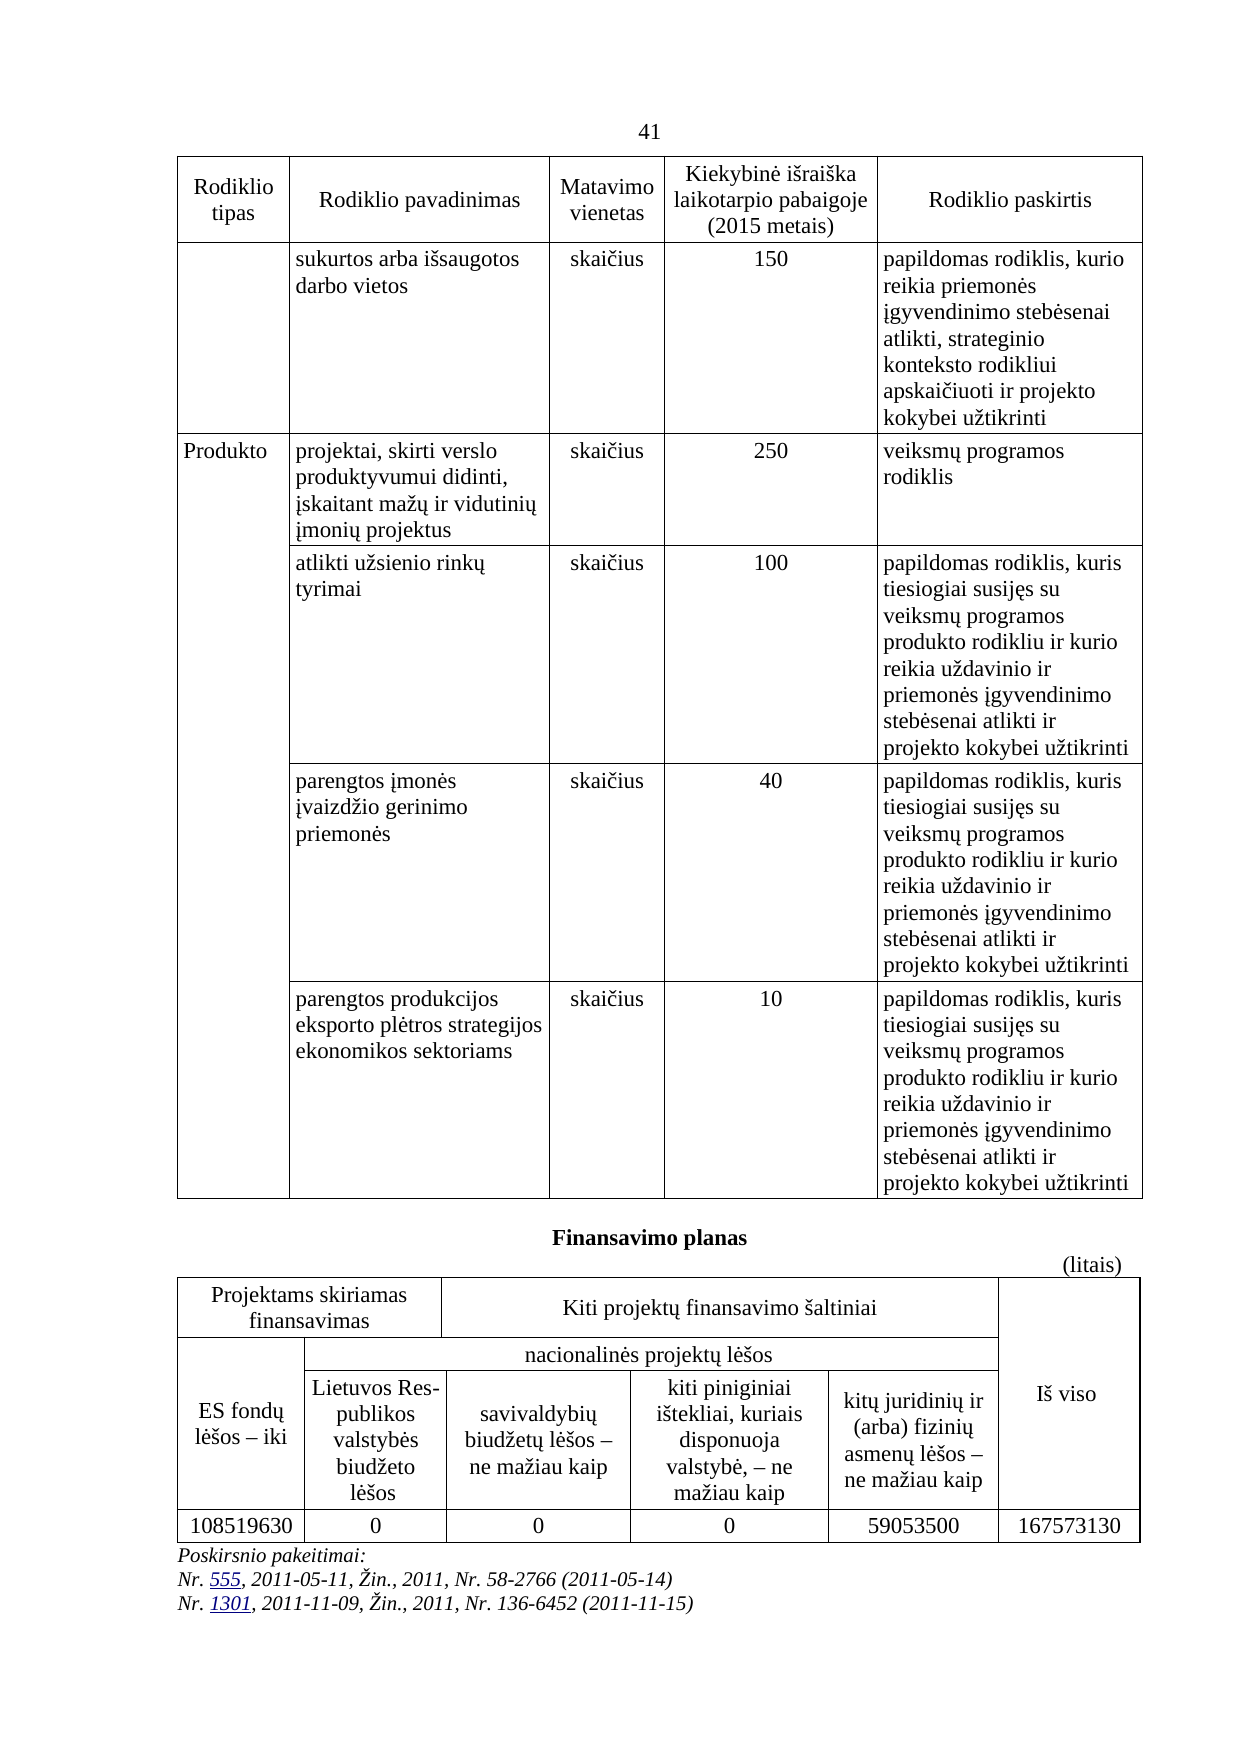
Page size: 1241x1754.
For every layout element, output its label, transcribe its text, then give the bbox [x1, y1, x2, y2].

table_header Projektams skiriamas finansavimas [178, 1278, 441, 1337]
text (litais) [987, 1251, 1122, 1277]
table_cell nacionalinės projektų lėšos [305, 1338, 998, 1370]
table_cell 0 [631, 1510, 828, 1542]
table_cell skaičius [550, 243, 664, 433]
table_header Rodiklio pavadinimas [290, 157, 549, 242]
table_cell papildomas rodiklis, kuris tiesiogiai susijęs su veiksmų programos produkto rodikliu ir kurio reikia uždavinio ir priemonės įgyvendinimo stebėsenai atlikti ir projekto kokybei užtikrinti [878, 764, 1142, 981]
table_cell 150 [665, 243, 877, 433]
table_cell Lietuvos Res­publikos valsty­bės biudžeto lėšos [305, 1371, 446, 1508]
table_cell [178, 243, 289, 433]
table_cell papildomas rodiklis, kuris tiesiogiai susijęs su veiksmų programos produkto rodikliu ir kurio reikia uždavinio ir priemonės įgyvendinimo stebėsenai atlikti ir projekto kokybei užtikrinti [878, 546, 1142, 763]
table_cell 0 [447, 1510, 630, 1542]
table_cell skaičius [550, 764, 664, 981]
table_cell 59053500 [829, 1510, 998, 1542]
table_cell parengtos produkcijos eksporto plėtros strategijos ekonomikos sektoriams [290, 982, 549, 1198]
table_cell kitų juridinių ir (arba) fizinių asmenų lėšos – ne mažiau kaip [829, 1371, 998, 1508]
table_cell 167573130 [999, 1510, 1139, 1542]
table_cell ES fondų lėšos – iki [178, 1338, 304, 1508]
table_cell Produkto [178, 434, 289, 763]
table_cell savivaldybių biudžetų lėšos – ne mažiau kaip [447, 1371, 630, 1508]
table_cell papildomas rodiklis, kurio reikia priemonės įgyvendinimo stebėsenai atlikti, strateginio konteksto rodikliui apskaičiuoti ir projekto kokybei užtikrinti [878, 243, 1142, 433]
table_cell 100 [665, 546, 877, 763]
table_cell skaičius [550, 434, 664, 545]
table_cell 40 [665, 764, 877, 981]
table_cell 108519630 [178, 1510, 304, 1542]
table_header Kiti projektų finansavimo šaltiniai [442, 1278, 998, 1337]
table_header Matavimo vienetas [550, 157, 664, 242]
table_cell skaičius [550, 982, 664, 1198]
table_cell atlikti užsienio rinkų tyrimai [290, 546, 549, 763]
table_cell [178, 763, 289, 1198]
table_cell sukurtos arba išsaugotos darbo vietos [290, 243, 549, 433]
table_cell projektai, skirti verslo produktyvumui didinti, įskaitant mažų ir vidutinių įmonių projektus [290, 434, 549, 545]
table_cell 0 [305, 1510, 446, 1542]
text Nr. 555, 2011-05-11, Žin., 2011, Nr. 58-2766 (2011-05-14) [177, 1567, 1122, 1591]
table_header Iš viso [999, 1278, 1139, 1508]
text Finansavimo planas [177, 1224, 1122, 1251]
table_header Kiekybinė išraiška laikotarpio pabaigoje (2015 metais) [665, 157, 877, 242]
table_cell parengtos įmonės įvaizdžio gerinimo priemonės [290, 764, 549, 981]
table_cell veiksmų programos rodiklis [878, 434, 1142, 545]
table_header Rodiklio paskirtis [878, 157, 1142, 242]
text Poskirsnio pakeitimai: [177, 1543, 1122, 1567]
table_header Rodiklio tipas [178, 157, 289, 242]
text Nr. 1301, 2011-11-09, Žin., 2011, Nr. 136-6452 (2011-11-15) [177, 1591, 1122, 1615]
table_cell kiti piniginiai ištekliai, kuriais disponuoja valstybė, – ne mažiau kaip [631, 1371, 828, 1508]
table_cell 250 [665, 434, 877, 545]
table_cell papildomas rodiklis, kuris tiesiogiai susijęs su veiksmų programos produkto rodikliu ir kurio reikia uždavinio ir priemonės įgyvendinimo stebėsenai atlikti ir projekto kokybei užtikrinti [878, 982, 1142, 1198]
table_cell 10 [665, 982, 877, 1198]
table_cell skaičius [550, 546, 664, 763]
